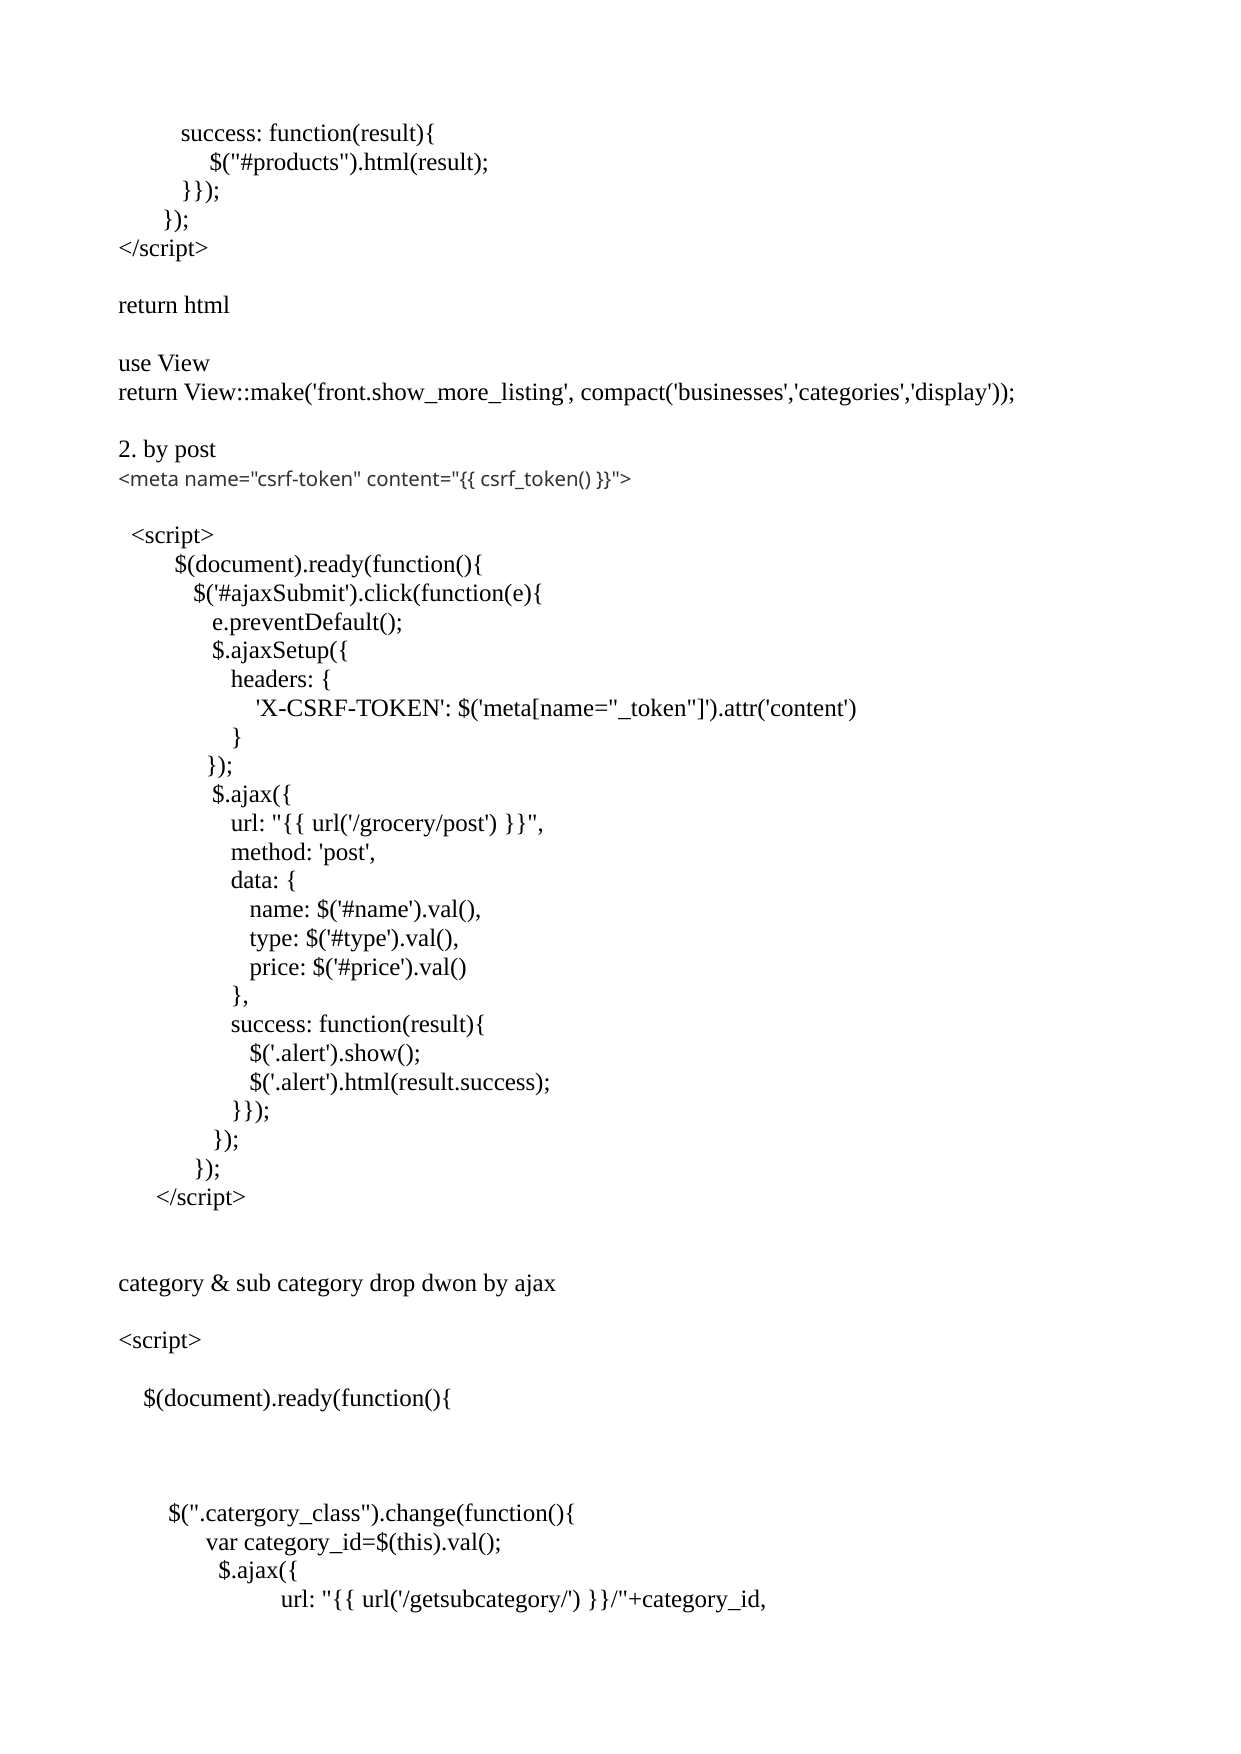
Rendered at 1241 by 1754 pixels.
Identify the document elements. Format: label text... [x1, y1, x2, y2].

text } [118, 722, 1122, 751]
text success: function(result){ [118, 118, 1122, 147]
text method: 'post', [118, 837, 1122, 866]
text $.ajax({ [118, 779, 1122, 808]
text }); [118, 1124, 1122, 1153]
text }}); [118, 176, 1122, 204]
text $('#ajaxSubmit').click(function(e){ [118, 578, 1122, 607]
text }); [118, 1153, 1122, 1182]
text $.ajaxSetup({ [118, 636, 1122, 664]
text <script> [118, 492, 1122, 549]
text return View::make('front.show_more_listing', compact('businesses','categories','display')); [118, 377, 1122, 406]
text $(".catergory_class").change(function(){ [118, 1498, 1122, 1527]
text }}); [118, 1096, 1122, 1124]
text $(document).ready(function(){ [118, 549, 1122, 578]
text }, [118, 981, 1122, 1009]
text price: $('#price').val() [118, 952, 1122, 981]
text data: { [118, 866, 1122, 894]
text $('.alert').show(); [118, 1038, 1122, 1067]
text </script> [118, 1182, 1122, 1211]
text </script> [118, 233, 1122, 262]
text <script> [118, 1326, 1122, 1354]
text $(document).ready(function(){ [118, 1383, 1122, 1412]
text <meta name="csrf-token" content="{{ csrf_token() }}"> [118, 463, 1122, 492]
text use View [118, 348, 1122, 377]
text $("#products").html(result); [118, 147, 1122, 176]
text $.ajax({ [118, 1556, 1122, 1584]
text headers: { [118, 664, 1122, 693]
text success: function(result){ [118, 1009, 1122, 1038]
text 2. by post [118, 434, 1122, 463]
text }); [118, 204, 1122, 233]
text $('.alert').html(result.success); [118, 1067, 1122, 1096]
text url: "{{ url('/grocery/post') }}", [118, 808, 1122, 837]
text return html [118, 291, 1122, 319]
text }); [118, 751, 1122, 779]
text type: $('#type').val(), [118, 923, 1122, 952]
text var category_id=$(this).val(); [118, 1527, 1122, 1556]
text category & sub category drop dwon by ajax [118, 1268, 1122, 1297]
text 'X-CSRF-TOKEN': $('meta[name="_token"]').attr('content') [118, 693, 1122, 722]
text url: "{{ url('/getsubcategory/') }}/"+category_id, [118, 1584, 1122, 1613]
text e.preventDefault(); [118, 607, 1122, 636]
text name: $('#name').val(), [118, 894, 1122, 923]
